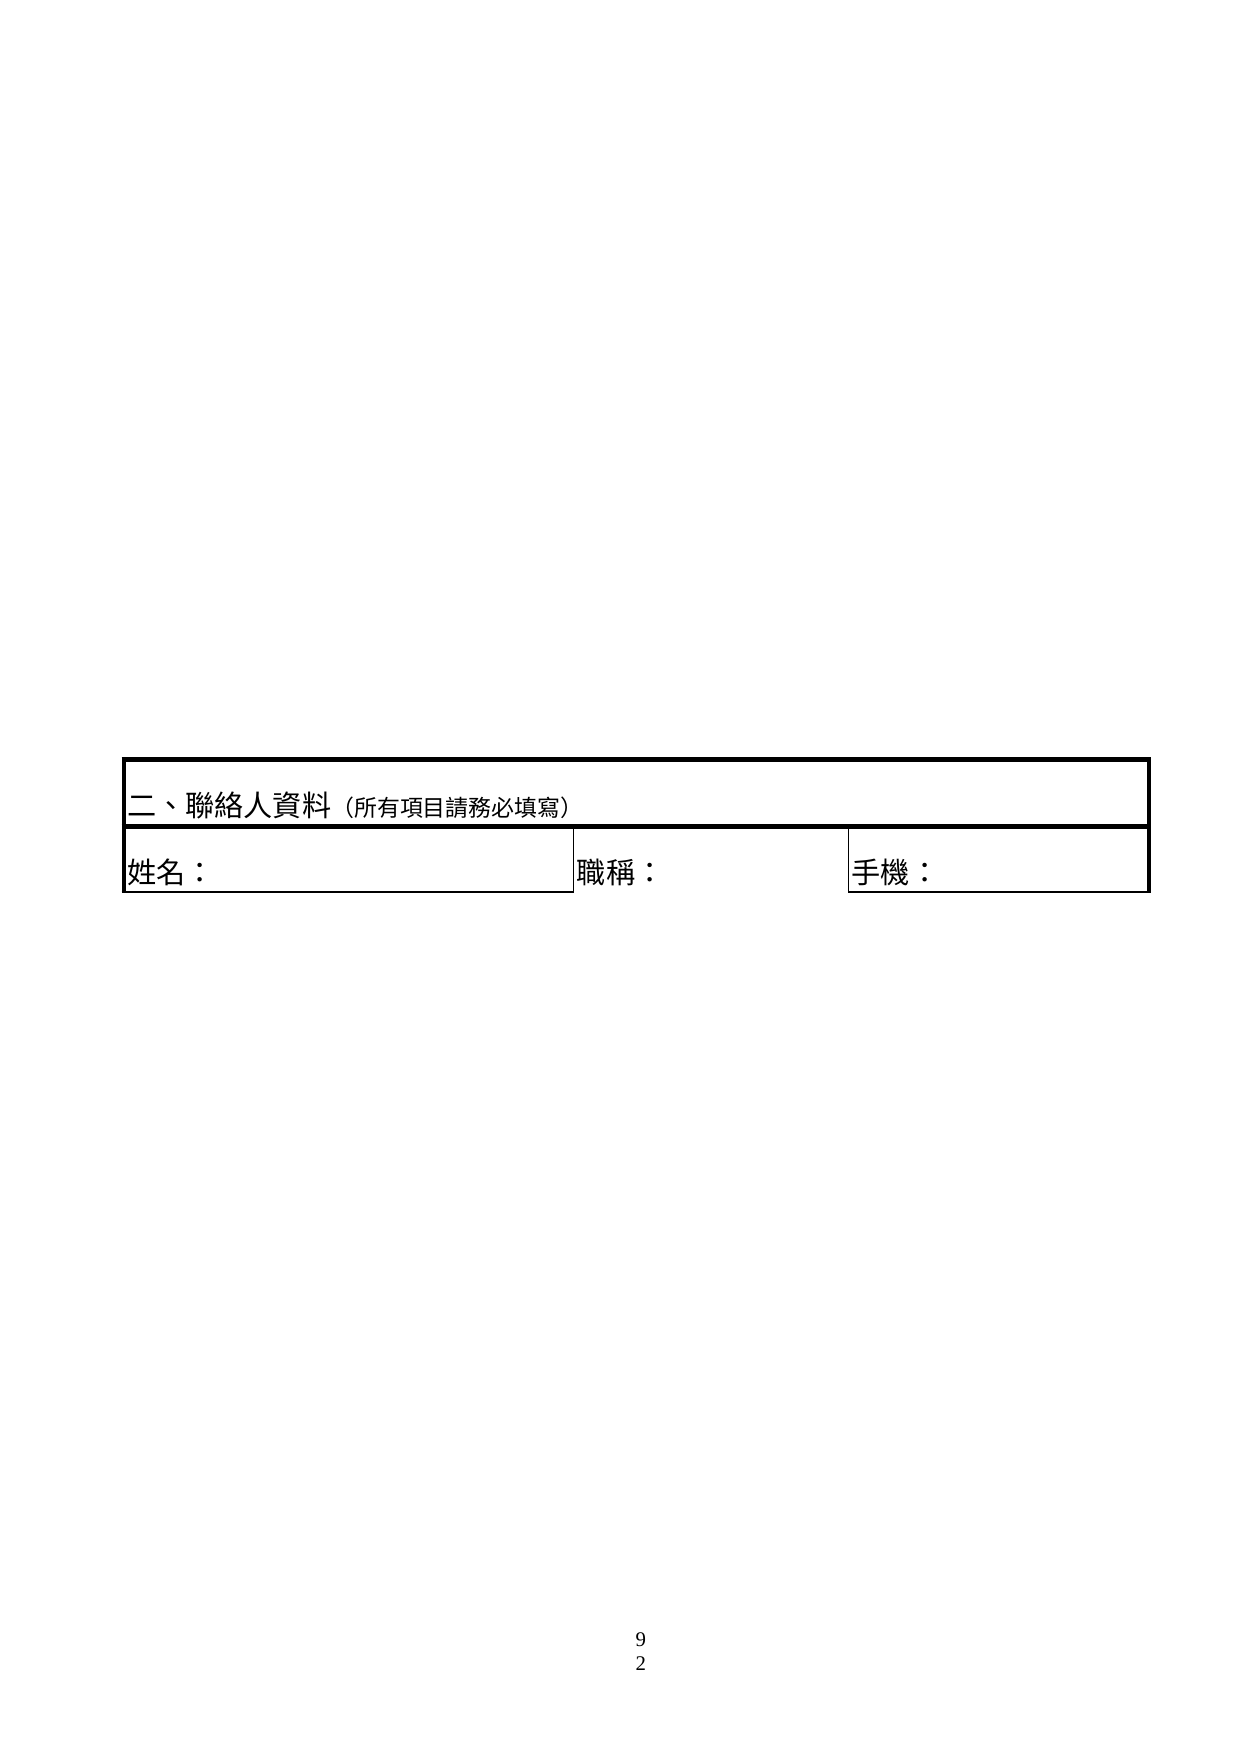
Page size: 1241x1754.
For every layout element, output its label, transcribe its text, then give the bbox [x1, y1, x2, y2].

table_cell 姓名： [126, 829, 573, 891]
table_cell 二、聯絡人資料（所有項目請務必填寫） [126, 762, 1147, 824]
table_cell 手機： [849, 829, 1147, 891]
table_cell 職稱： [574, 829, 848, 891]
